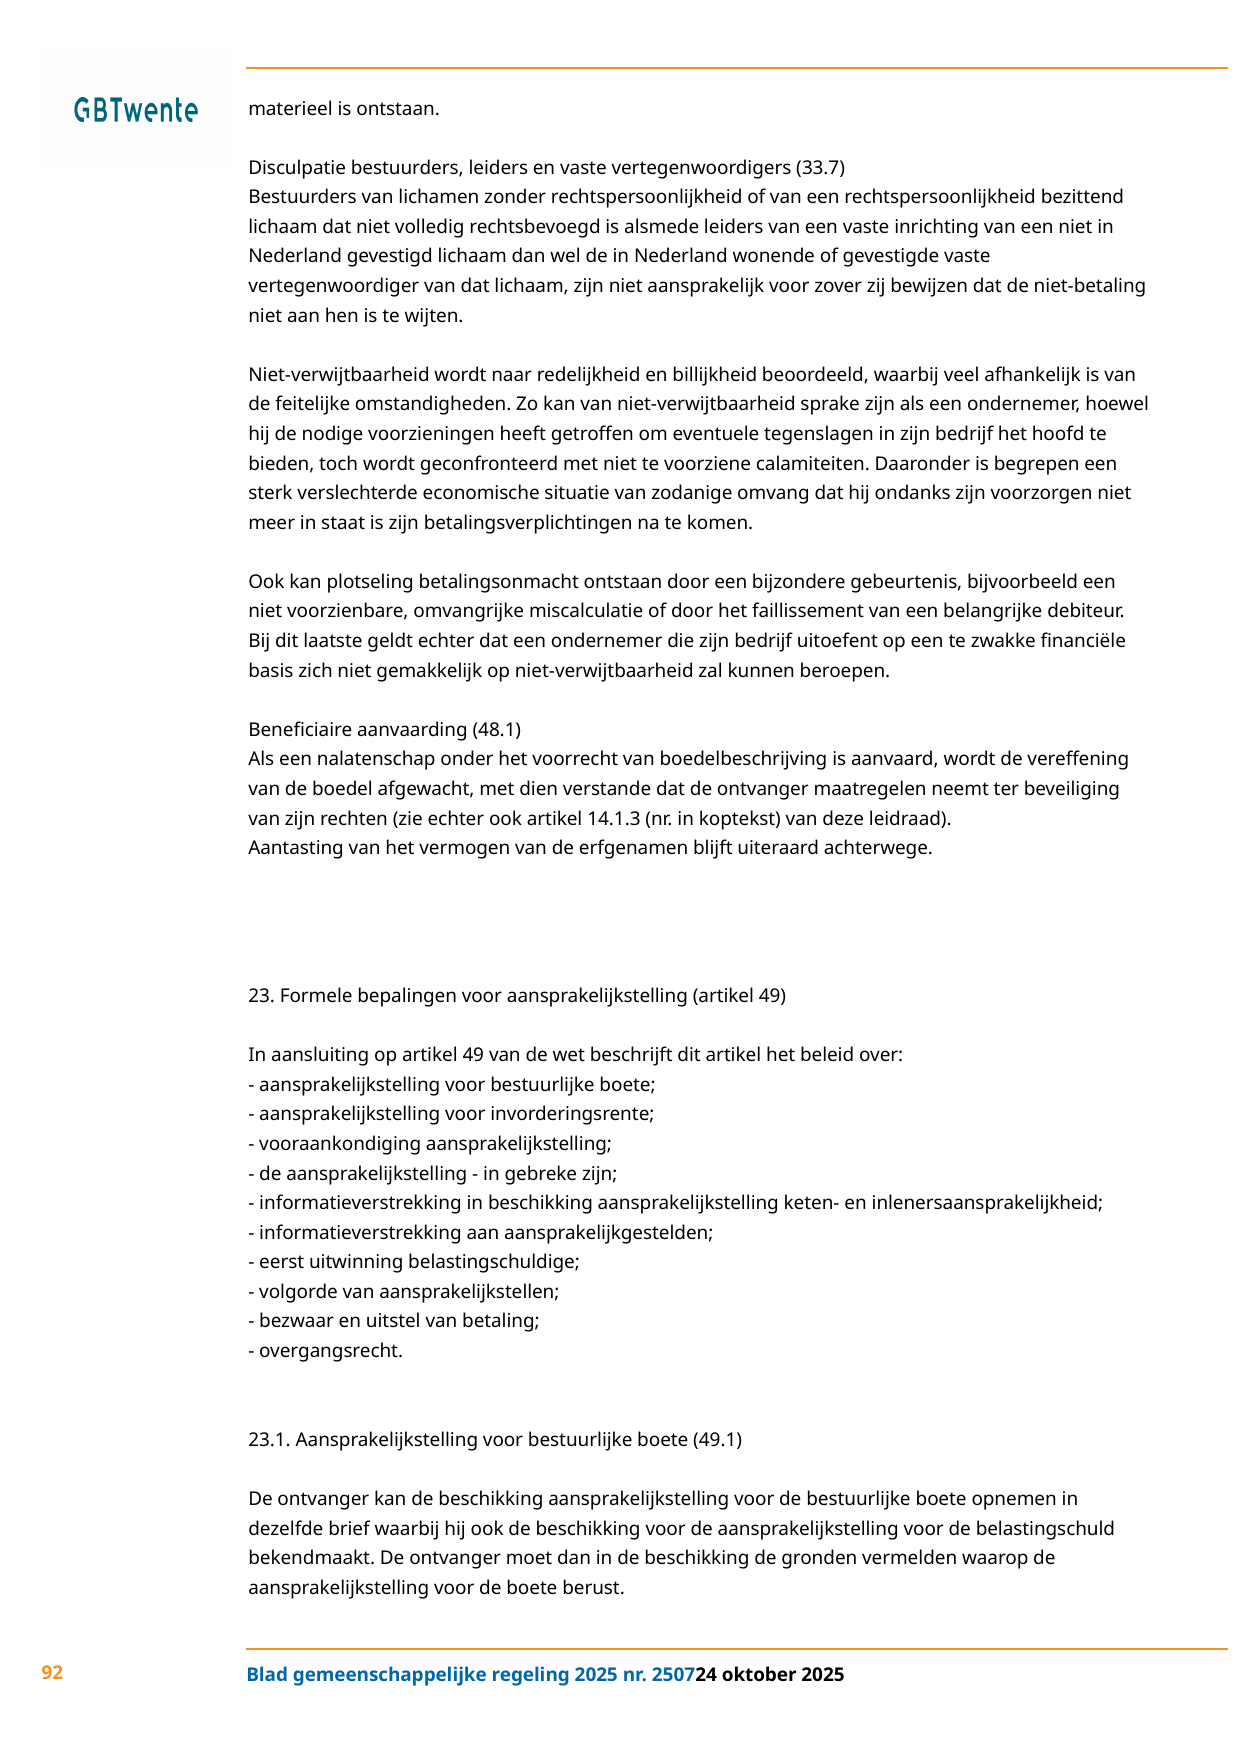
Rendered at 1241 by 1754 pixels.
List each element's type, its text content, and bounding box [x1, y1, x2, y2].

picture [41, 47, 231, 172]
text Niet-verwijtbaarheid wordt naar redelijkheid en billijkheid beoordeeld, waarbij veel afhankelijk is van de feitelijke omstandigheden. Zo kan van niet-verwijtbaarheid sprake zijn als een ondernemer, hoewel hij de nodige voorzieningen heeft getroffen om eventuele tegenslagen in zijn bedrijf het hoofd te bieden, toch wordt geconfronteerd met niet te voorziene calamiteiten. Daaronder is begrepen een sterk verslechterde economische situatie van zodanige omvang dat hij ondanks zijn voorzorgen niet meer in staat is zijn betalingsverplichtingen na te komen. [248, 361, 1152, 535]
text - informatieverstrekking aan aansprakelijkgestelden; [248, 1219, 1152, 1245]
text materieel is ontstaan. [248, 95, 1152, 121]
text 23. Formele bepalingen voor aansprakelijkstelling (artikel 49) [248, 982, 1152, 1008]
text - vooraankondiging aansprakelijkstelling; [248, 1130, 1152, 1156]
text - aansprakelijkstelling voor invorderingsrente; [248, 1101, 1152, 1126]
text - aansprakelijkstelling voor bestuurlijke boete; [248, 1071, 1152, 1097]
text - informatieverstrekking in beschikking aansprakelijkstelling keten- en inlenersaansprakelijkheid; [248, 1189, 1152, 1215]
text - bezwaar en uitstel van betaling; [248, 1308, 1152, 1333]
text - de aansprakelijkstelling - in gebreke zijn; [248, 1160, 1152, 1186]
text De ontvanger kan de beschikking aansprakelijkstelling voor de bestuurlijke boete opnemen in dezelfde brief waarbij hij ook de beschikking voor de aansprakelijkstelling voor de belastingschuld bekendmaakt. De ontvanger moet dan in de beschikking de gronden vermelden waarop de aansprakelijkstelling voor de boete berust. [248, 1485, 1152, 1600]
text - volgorde van aansprakelijkstellen; [248, 1278, 1152, 1304]
text Bestuurders van lichamen zonder rechtspersoonlijkheid of van een rechtspersoonlijkheid bezittend lichaam dat niet volledig rechtsbevoegd is alsmede leiders van een vaste inrichting van een niet in Nederland gevestigd lichaam dan wel de in Nederland wonende of gevestigde vaste vertegenwoordiger van dat lichaam, zijn niet aansprakelijk voor zover zij bewijzen dat de niet-betaling niet aan hen is te wijten. [248, 183, 1152, 328]
text - overgangsrecht. [248, 1337, 1152, 1363]
text Als een nalatenschap onder het voorrecht van boedelbeschrijving is aanvaard, wordt de vereffening van de boedel afgewacht, met dien verstande dat de ontvanger maatregelen neemt ter beveiliging van zijn rechten (zie echter ook artikel 14.1.3 (nr. in koptekst) van deze leidraad). [248, 746, 1152, 831]
text Disculpatie bestuurders, leiders en vaste vertegenwoordigers (33.7) [248, 154, 1152, 180]
text - eerst uitwinning belastingschuldige; [248, 1248, 1152, 1274]
text Beneficiaire aanvaarding (48.1) [248, 716, 1152, 742]
text Ook kan plotseling betalingsonmacht ontstaan door een bijzondere gebeurtenis, bijvoorbeeld een niet voorzienbare, omvangrijke miscalculatie of door het faillissement van een belangrijke debiteur. Bij dit laatste geldt echter dat een ondernemer die zijn bedrijf uitoefent op een te zwakke financiële basis zich niet gemakkelijk op niet-verwijtbaarheid zal kunnen beroepen. [248, 568, 1152, 683]
text Aantasting van het vermogen van de erfgenamen blijft uiteraard achterwege. [248, 834, 1152, 860]
text 23.1. Aansprakelijkstelling voor bestuurlijke boete (49.1) [248, 1426, 1152, 1452]
text In aansluiting op artikel 49 van de wet beschrijft dit artikel het beleid over: [248, 1041, 1152, 1067]
